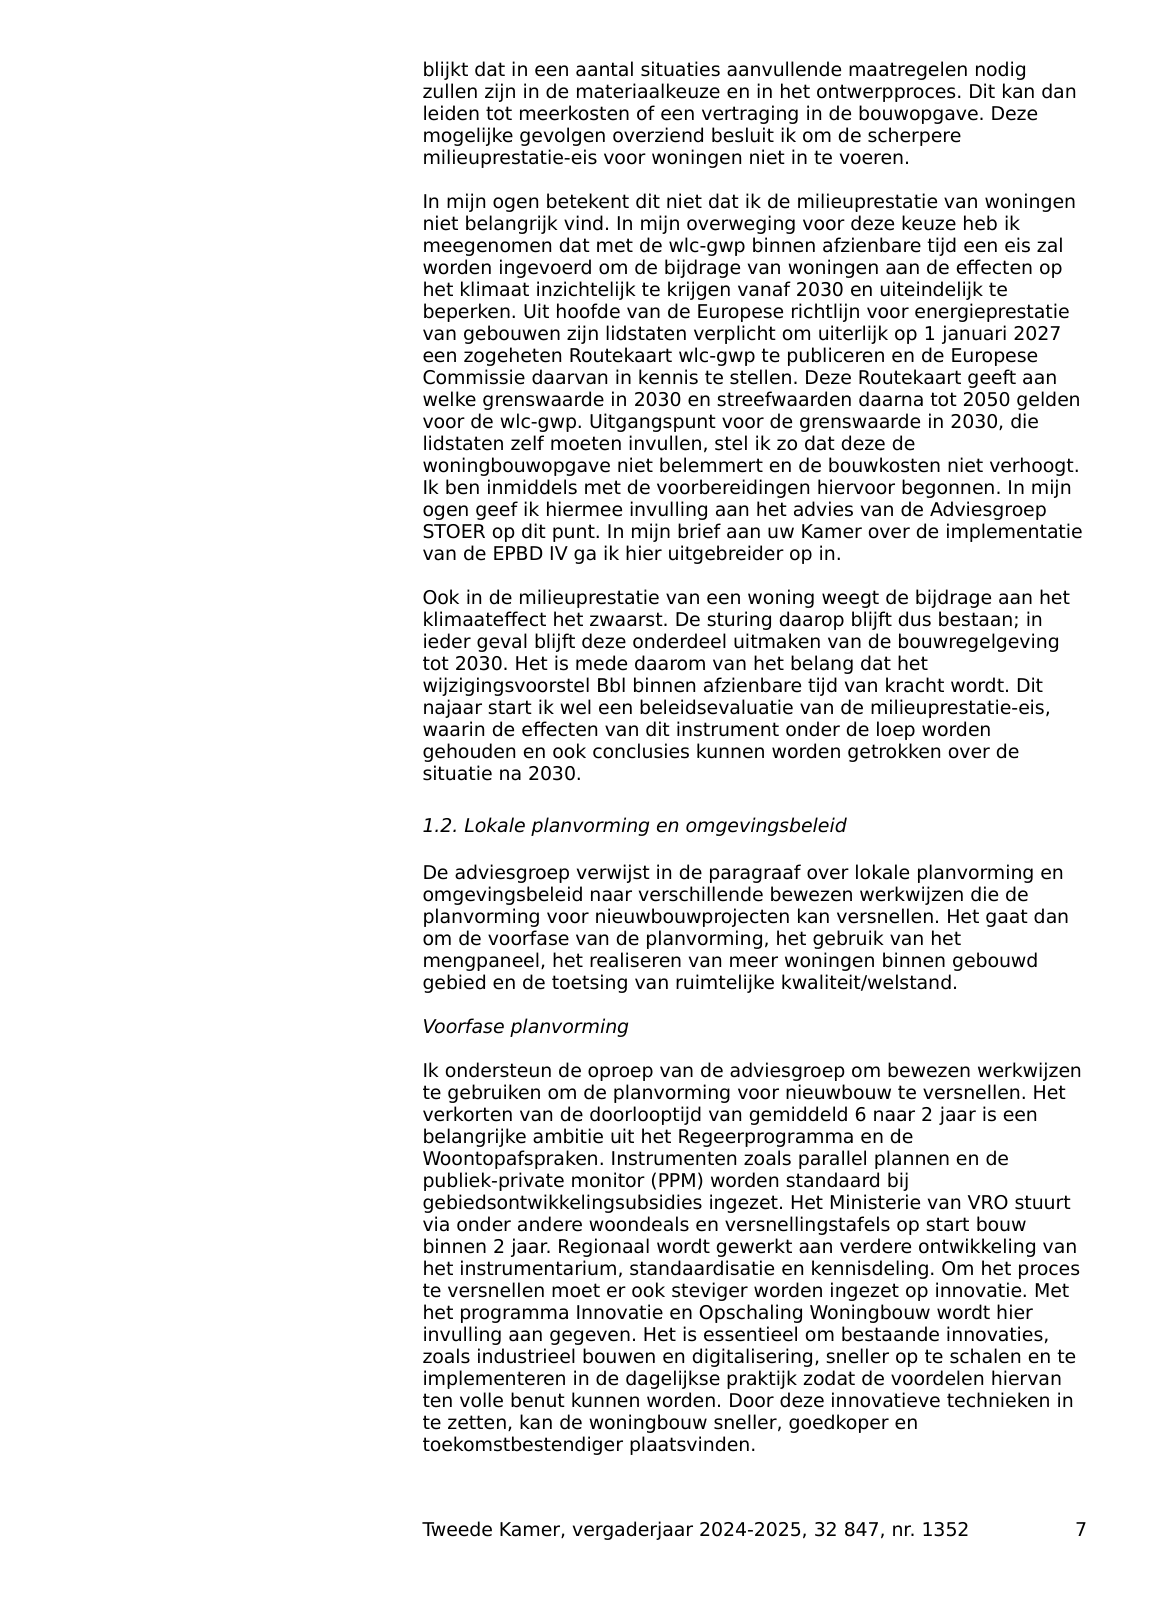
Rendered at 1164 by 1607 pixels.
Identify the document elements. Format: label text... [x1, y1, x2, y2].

text Ik ondersteun de oproep van de adviesgroep om bewezen werkwijzen te gebruiken om de planvorming voor nieuwbouw te versnellen. Het verkorten van de doorlooptijd van gemiddeld 6 naar 2 jaar is een belangrijke ambitie uit het Regeerprogramma en de Woontopafspraken. Instrumenten zoals parallel plannen en de publiek-private monitor (PPM) worden standaard bij gebiedsontwikkelingsubsidies ingezet. Het Ministerie van VRO stuurt via onder andere woondeals en versnellingstafels op start bouw binnen 2 jaar. Regionaal wordt gewerkt aan verdere ontwikkeling van het instrumentarium, standaardisatie en kennisdeling. Om het proces te versnellen moet er ook steviger worden ingezet op innovatie. Met het programma Innovatie en Opschaling Woningbouw wordt hier invulling aan gegeven. Het is essentieel om bestaande innovaties, zoals industrieel bouwen en digitalisering, sneller op te schalen en te implementeren in de dagelijkse praktijk zodat de voordelen hiervan ten volle benut kunnen worden. Door deze innovatieve technieken in te zetten, kan de woningbouw sneller, goedkoper en toekomstbestendiger plaatsvinden. [422, 1060, 1087, 1456]
text blijkt dat in een aantal situaties aanvullende maatregelen nodig zullen zijn in de materiaalkeuze en in het ontwerpproces. Dit kan dan leiden tot meerkosten of een vertraging in de bouwopgave. Deze mogelijke gevolgen overziend besluit ik om de scherpere milieuprestatie-eis voor woningen niet in te voeren. [422, 59, 1087, 169]
text Ook in de milieuprestatie van een woning weegt de bijdrage aan het klimaateffect het zwaarst. De sturing daarop blijft dus bestaan; in ieder geval blijft deze onderdeel uitmaken van de bouwregelgeving tot 2030. Het is mede daarom van het belang dat het wijzigingsvoorstel Bbl binnen afzienbare tijd van kracht wordt. Dit najaar start ik wel een beleidsevaluatie van de milieuprestatie-eis, waarin de effecten van dit instrument onder de loep worden gehouden en ook conclusies kunnen worden getrokken over de situatie na 2030. [422, 587, 1087, 785]
subtitle 1.2. Lokale planvorming en omgevingsbeleid [422, 815, 1087, 837]
text De adviesgroep verwijst in de paragraaf over lokale planvorming en omgevingsbeleid naar verschillende bewezen werkwijzen die de planvorming voor nieuwbouwprojecten kan versnellen. Het gaat dan om de voorfase van de planvorming, het gebruik van het mengpaneel, het realiseren van meer woningen binnen gebouwd gebied en de toetsing van ruimtelijke kwaliteit/welstand. [422, 862, 1087, 994]
text In mijn ogen betekent dit niet dat ik de milieuprestatie van woningen niet belangrijk vind. In mijn overweging voor deze keuze heb ik meegenomen dat met de wlc-gwp binnen afzienbare tijd een eis zal worden ingevoerd om de bijdrage van woningen aan de effecten op het klimaat inzichtelijk te krijgen vanaf 2030 en uiteindelijk te beperken. Uit hoofde van de Europese richtlijn voor energieprestatie van gebouwen zijn lidstaten verplicht om uiterlijk op 1 januari 2027 een zogeheten Routekaart wlc-gwp te publiceren en de Europese Commissie daarvan in kennis te stellen. Deze Routekaart geeft aan welke grenswaarde in 2030 en streefwaarden daarna tot 2050 gelden voor de wlc-gwp. Uitgangspunt voor de grenswaarde in 2030, die lidstaten zelf moeten invullen, stel ik zo dat deze de woningbouwopgave niet belemmert en de bouwkosten niet verhoogt. Ik ben inmiddels met de voorbereidingen hiervoor begonnen. In mijn ogen geef ik hiermee invulling aan het advies van de Adviesgroep STOER op dit punt. In mijn brief aan uw Kamer over de implementatie van de EPBD IV ga ik hier uitgebreider op in. [422, 191, 1087, 565]
subtitle Voorfase planvorming [422, 1016, 1087, 1038]
